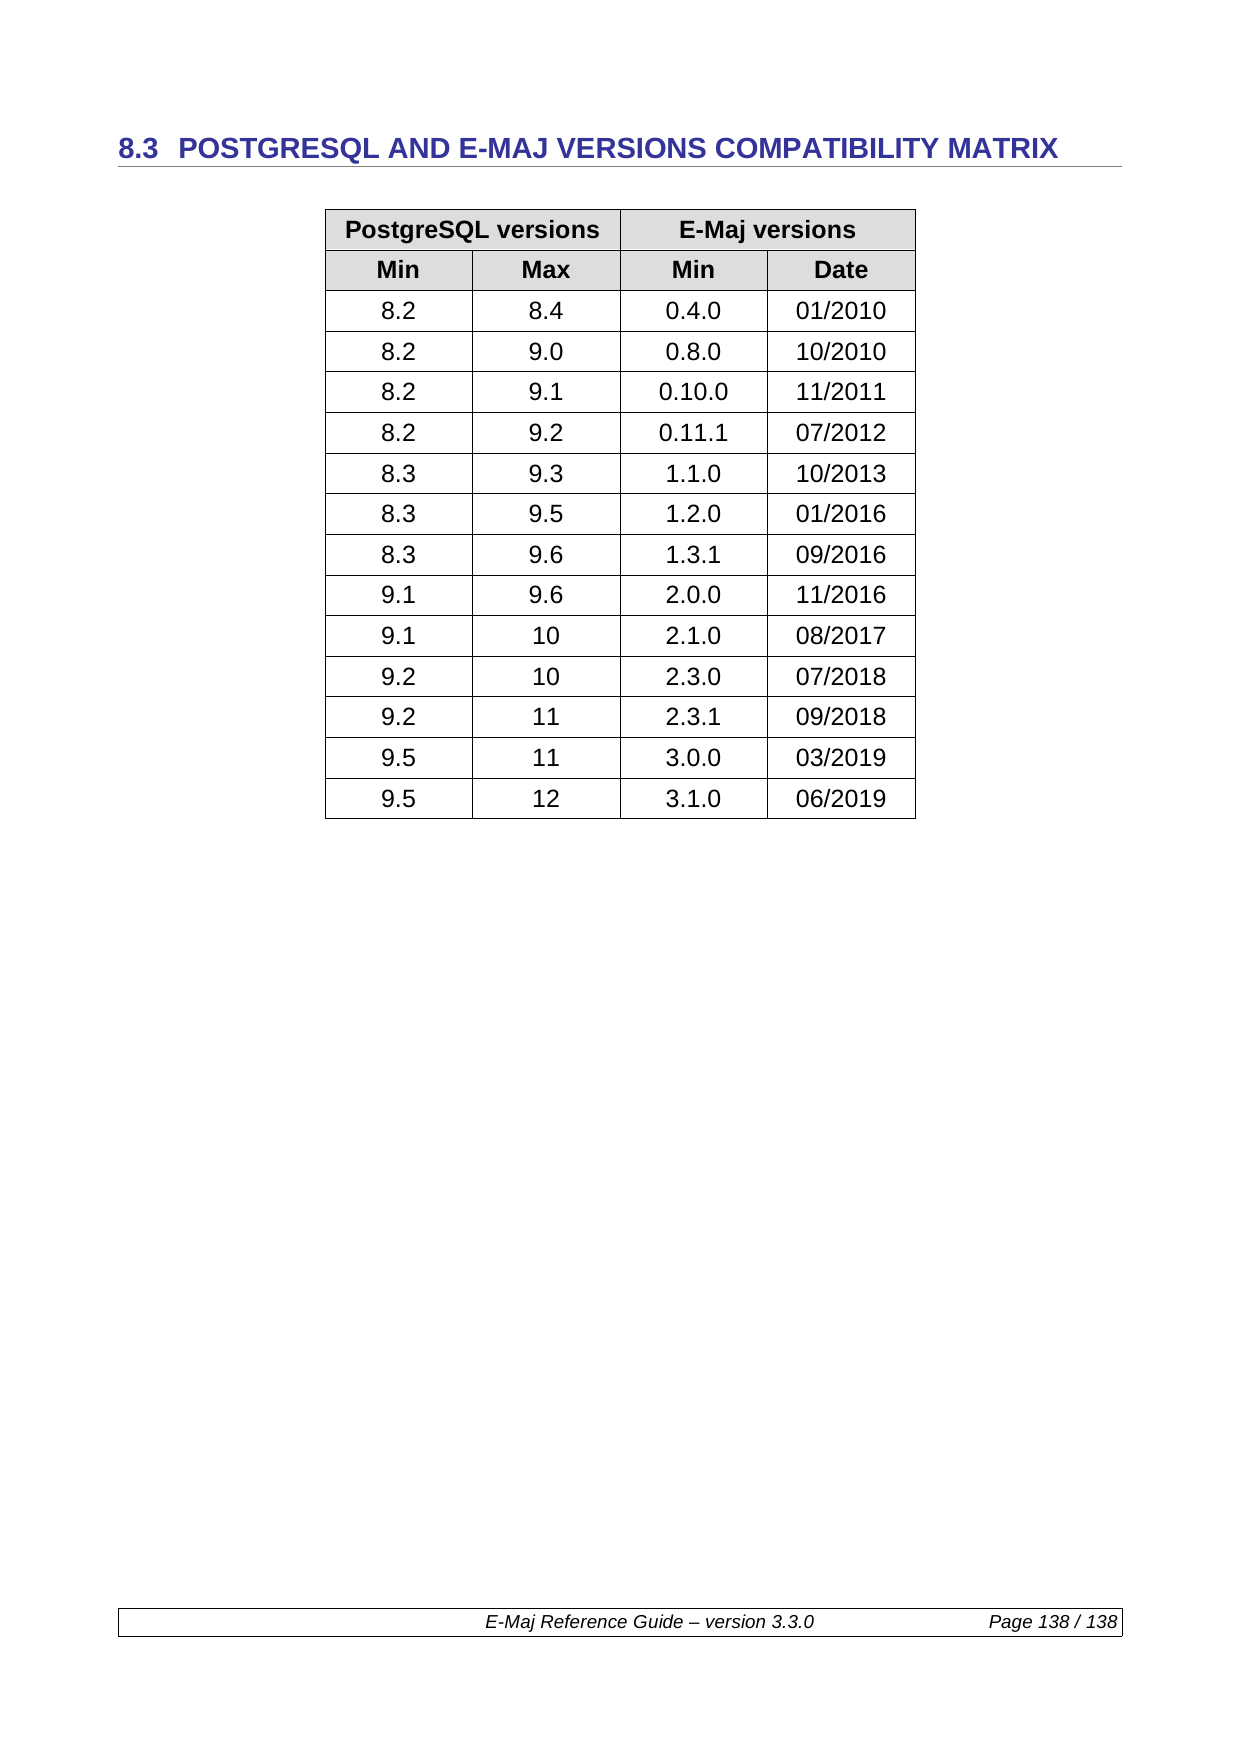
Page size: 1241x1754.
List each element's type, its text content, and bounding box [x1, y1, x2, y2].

table_cell 1.1.0 [621, 454, 767, 493]
table_cell Min [326, 251, 472, 290]
table_cell 01/2010 [768, 291, 915, 331]
table_cell 10/2010 [768, 332, 915, 371]
table_cell 10 [473, 657, 620, 696]
table_cell 2.0.0 [621, 576, 767, 615]
table_cell 10 [473, 616, 620, 656]
subtitle PostgreSQL and E-Maj versions compatibility matrix [118, 131, 1122, 166]
table_cell 9.5 [326, 779, 472, 818]
table_cell 9.1 [326, 616, 472, 656]
table_cell 11/2016 [768, 576, 915, 615]
table_cell 9.2 [326, 657, 472, 696]
table_cell 3.1.0 [621, 779, 767, 818]
table_cell 0.4.0 [621, 291, 767, 331]
table_cell 0.8.0 [621, 332, 767, 371]
table_cell 0.11.1 [621, 413, 767, 453]
table_cell 9.2 [473, 413, 620, 453]
table_cell 11 [473, 738, 620, 778]
table_cell 9.5 [473, 494, 620, 534]
table_cell 10/2013 [768, 454, 915, 493]
table_cell Max [473, 251, 620, 290]
table_cell 11 [473, 697, 620, 737]
table_cell 12 [473, 779, 620, 818]
table_cell 07/2018 [768, 657, 915, 696]
table_cell 8.2 [326, 332, 472, 371]
table_cell 1.2.0 [621, 494, 767, 534]
table_cell 11/2011 [768, 372, 915, 412]
table_cell 07/2012 [768, 413, 915, 453]
table_cell 03/2019 [768, 738, 915, 778]
table_cell 09/2016 [768, 535, 915, 574]
table_cell 9.6 [473, 535, 620, 574]
table_cell 8.4 [473, 291, 620, 331]
table_header E-Maj versions [621, 210, 915, 249]
table_cell 9.2 [326, 697, 472, 737]
table_cell Date [768, 251, 915, 290]
table_cell 06/2019 [768, 779, 915, 818]
table_cell 9.6 [473, 576, 620, 615]
table_cell 8.3 [326, 494, 472, 534]
table_cell 9.3 [473, 454, 620, 493]
table_cell 2.3.0 [621, 657, 767, 696]
table_cell 8.2 [326, 372, 472, 412]
table_header PostgreSQL versions [326, 210, 620, 249]
table_cell 8.2 [326, 291, 472, 331]
table_cell Min [621, 251, 767, 290]
table_cell 8.3 [326, 535, 472, 574]
table_cell 01/2016 [768, 494, 915, 534]
table_cell 09/2018 [768, 697, 915, 737]
table_cell 2.3.1 [621, 697, 767, 737]
table_cell 9.1 [473, 372, 620, 412]
table_cell 9.5 [326, 738, 472, 778]
table_cell 2.1.0 [621, 616, 767, 656]
table_cell 0.10.0 [621, 372, 767, 412]
table_cell 9.1 [326, 576, 472, 615]
table_cell 3.0.0 [621, 738, 767, 778]
table_cell 8.3 [326, 454, 472, 493]
table_cell 08/2017 [768, 616, 915, 656]
table_cell 1.3.1 [621, 535, 767, 574]
table_cell 9.0 [473, 332, 620, 371]
table_cell 8.2 [326, 413, 472, 453]
